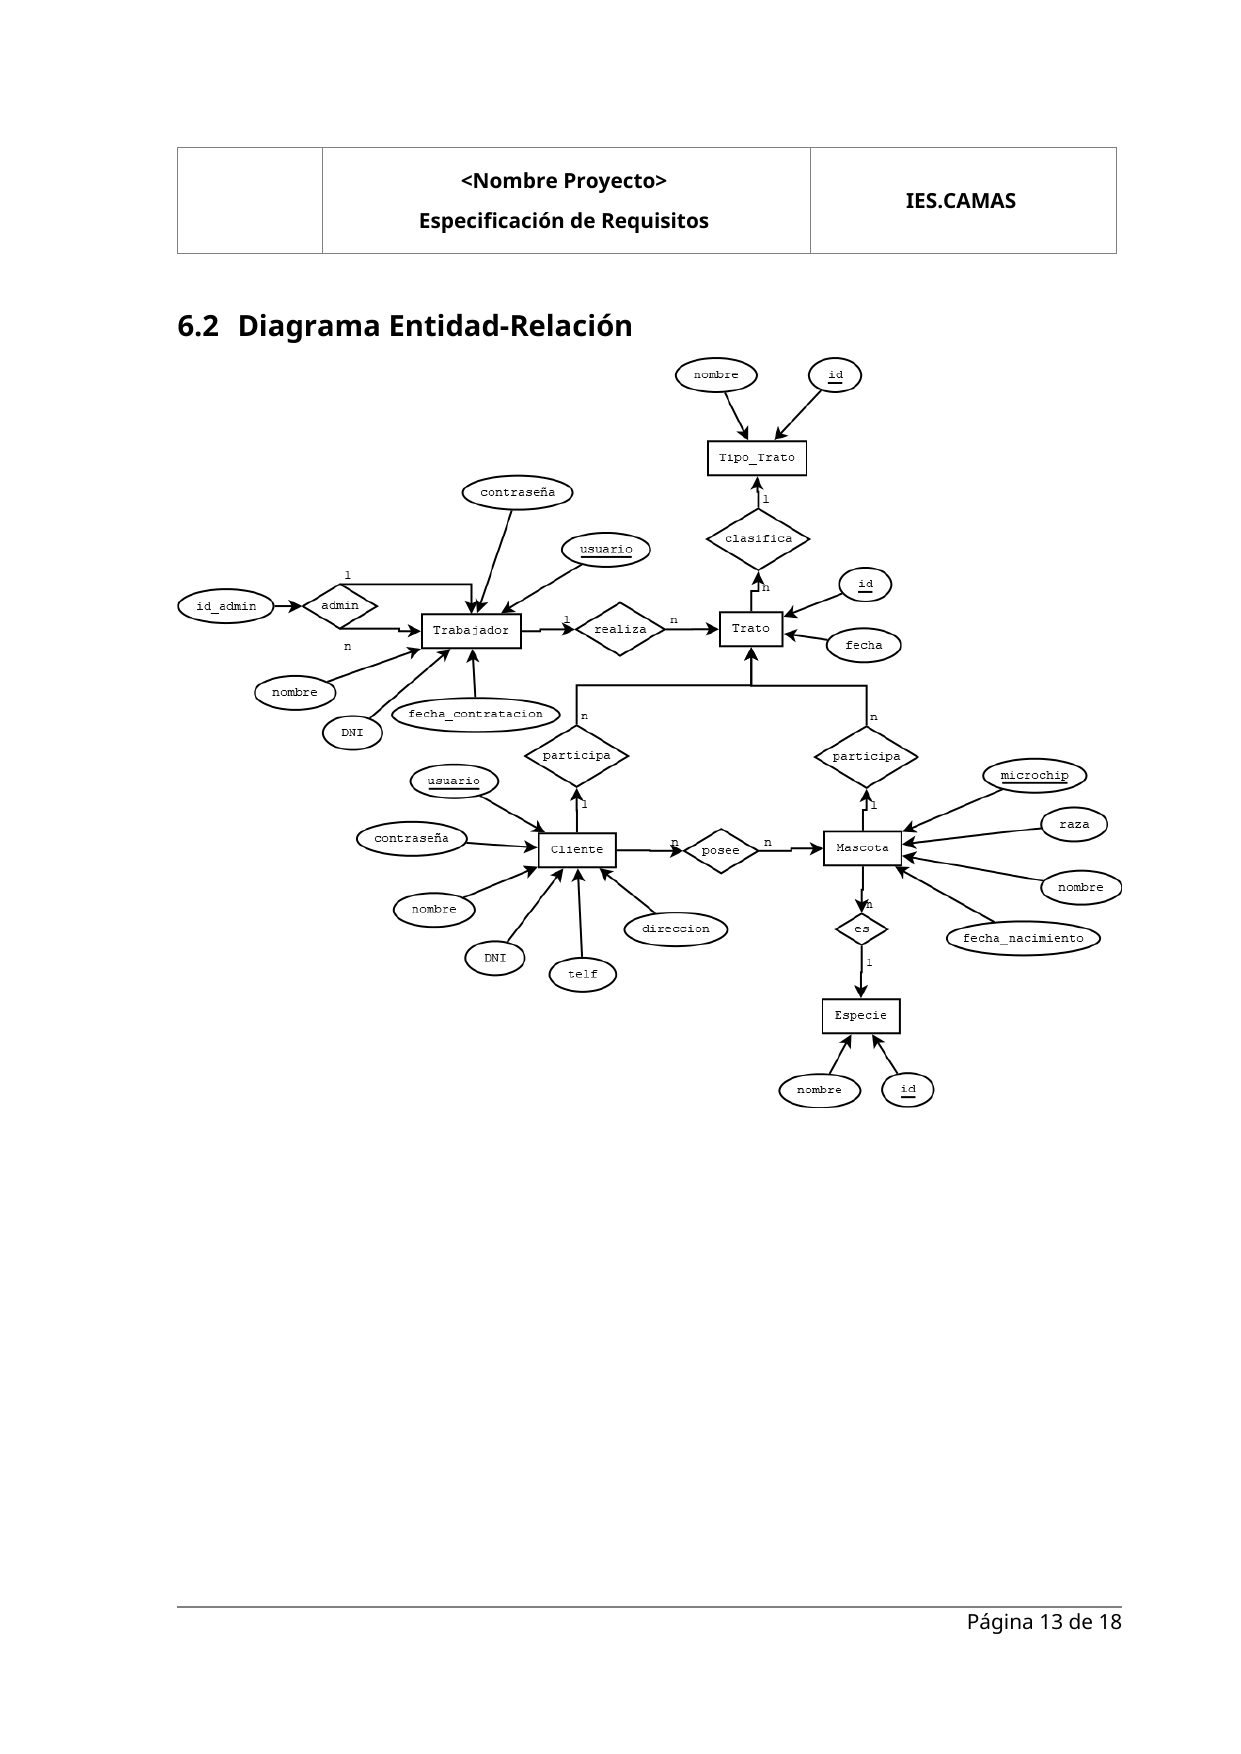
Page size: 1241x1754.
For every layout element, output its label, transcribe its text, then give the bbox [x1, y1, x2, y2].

subtitle Diagrama Entidad-Relación [177, 305, 1122, 345]
picture [177, 357, 1122, 1108]
